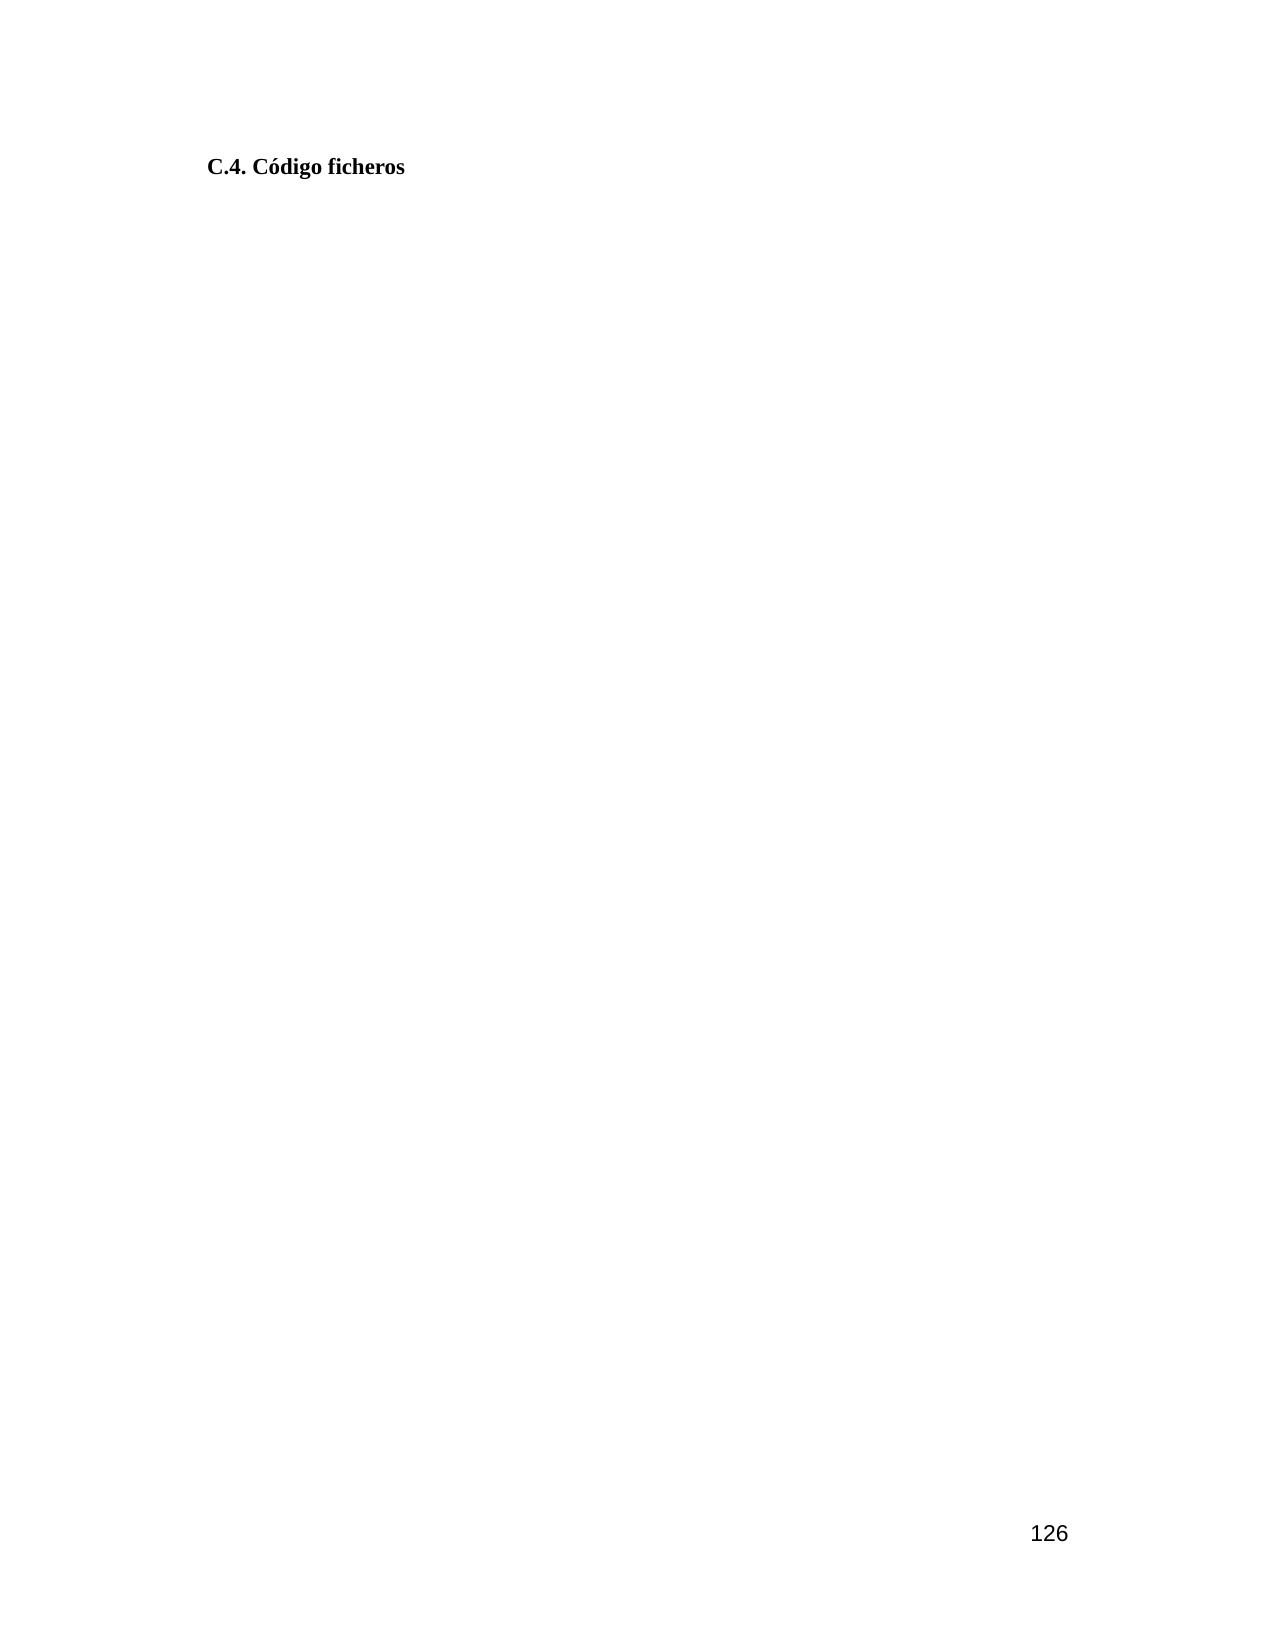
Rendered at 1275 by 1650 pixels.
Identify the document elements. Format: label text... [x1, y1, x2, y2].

text C.4. Código ficheros [207, 153, 1068, 180]
